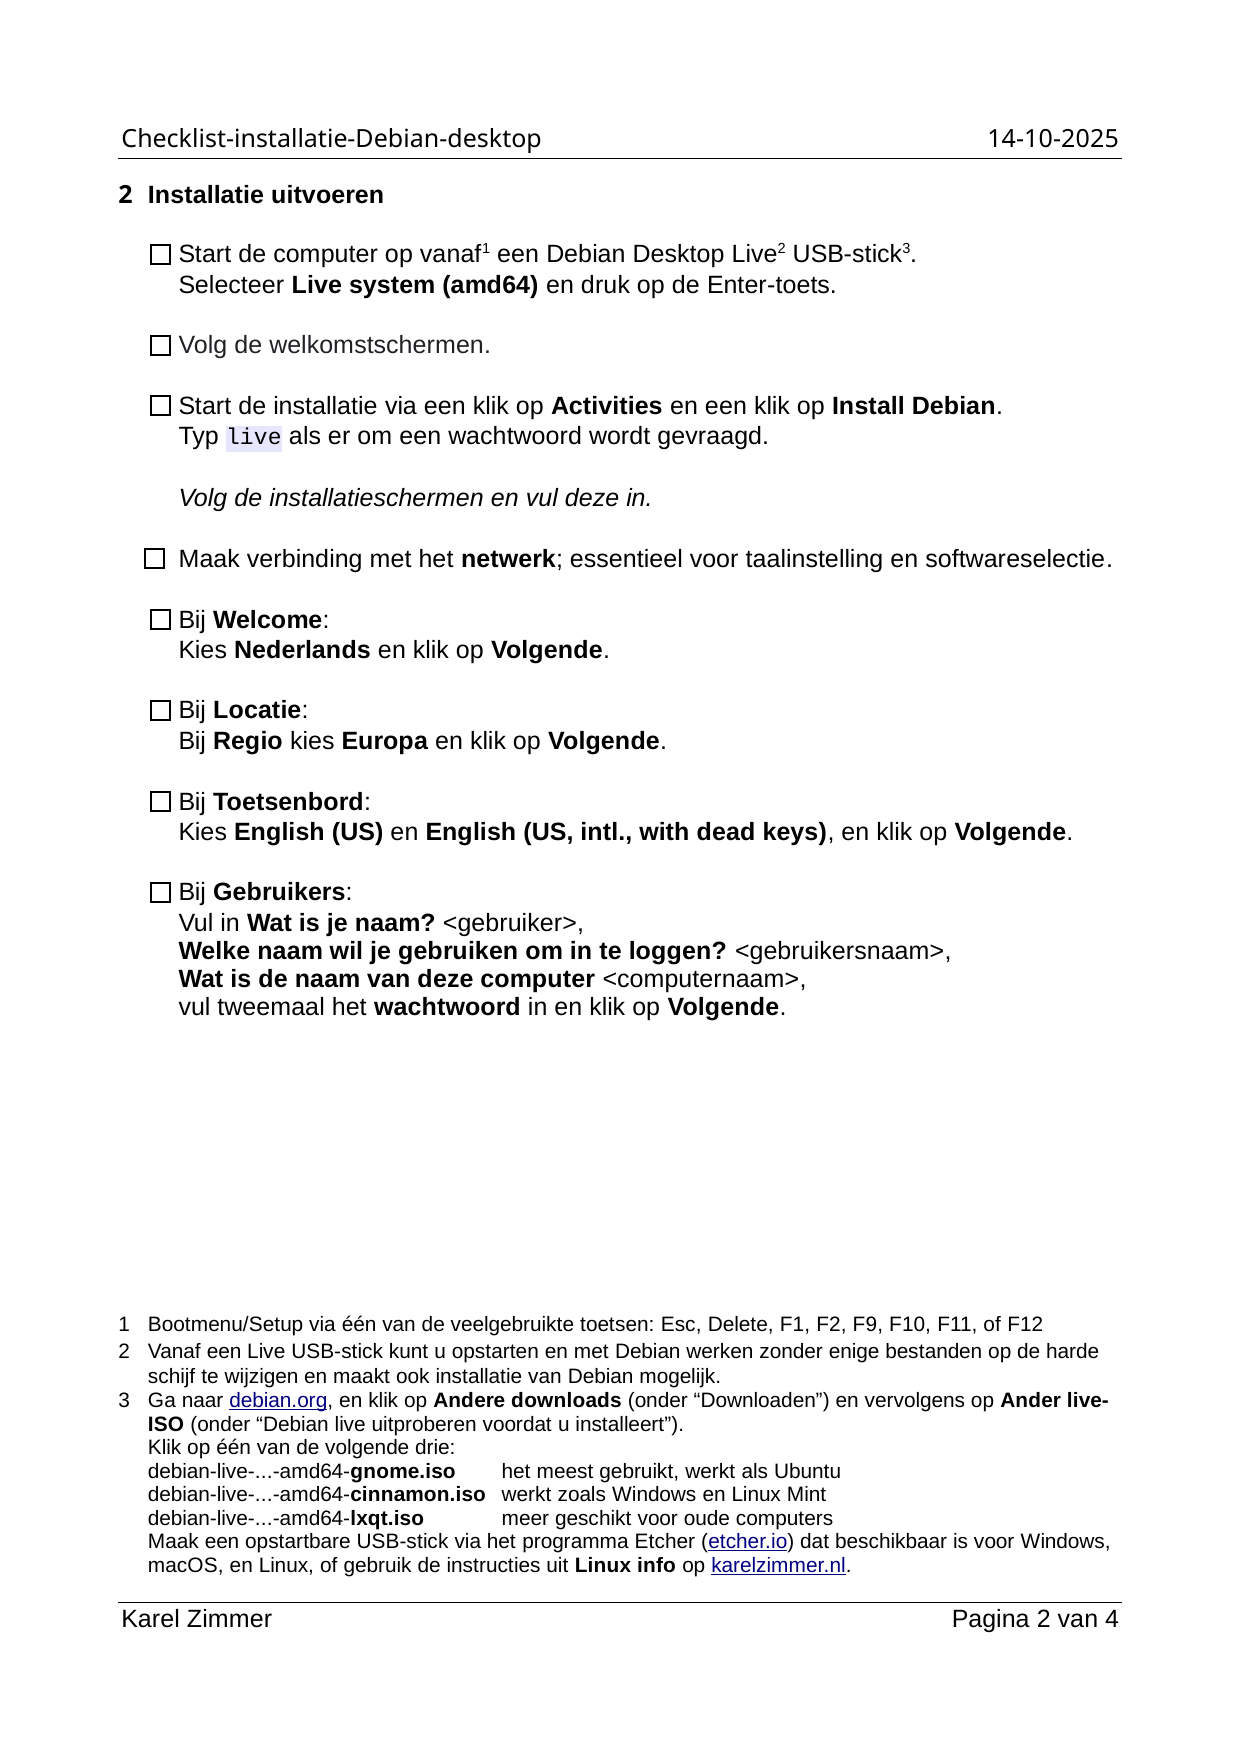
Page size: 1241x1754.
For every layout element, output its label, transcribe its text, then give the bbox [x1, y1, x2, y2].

table_cell [142, 330, 177, 360]
table_cell [142, 360, 177, 391]
table_cell [118, 604, 142, 635]
table_cell [142, 726, 177, 756]
table_cell [142, 908, 177, 1022]
table_cell [142, 847, 177, 877]
table_cell [177, 574, 1122, 604]
table_cell Kies English (US) en English (US, intl., with dead keys), en klik op Volgende. [177, 817, 1122, 847]
table_cell Kies Nederlands en klik op Volgende. [177, 635, 1122, 665]
table_cell [142, 544, 177, 574]
table_cell [142, 269, 177, 300]
table_cell Bij Gebruikers: [177, 877, 1122, 907]
table_cell [142, 453, 177, 483]
table_cell Typ live als er om een wachtwoord wordt gevraagd. [177, 421, 1122, 453]
table_cell [142, 877, 177, 907]
table_cell [118, 391, 142, 421]
table_cell Bij Toetsenbord: [177, 786, 1122, 817]
table_cell [118, 421, 142, 453]
table_cell Vul in Wat is je naam? <gebruiker>, Welke naam wil je gebruiken om in te loggen? <gebruikersnaam>, Wat is de naam van deze computer <computernaam>, vul tweemaal het wachtwoord in en klik op Volgende. [177, 908, 1122, 1022]
table_cell [118, 847, 142, 877]
table_cell [142, 421, 177, 453]
table_cell [142, 786, 177, 817]
table_cell [118, 726, 142, 756]
table_cell [177, 300, 1122, 330]
table_cell [118, 269, 142, 300]
table_cell [118, 786, 142, 817]
table_cell [118, 574, 142, 604]
table_cell [142, 635, 177, 665]
table_cell [118, 908, 142, 1022]
table_header [118, 239, 142, 269]
table_cell [142, 391, 177, 421]
table_cell [177, 514, 1122, 544]
table_cell [177, 847, 1122, 877]
table_cell Bij Welcome: [177, 604, 1122, 635]
table_cell [142, 300, 177, 330]
table_cell Bij Regio kies Europa en klik op Volgende. [177, 726, 1122, 756]
table_cell [118, 756, 142, 786]
table_cell [118, 330, 142, 360]
table_cell [177, 665, 1122, 695]
table_cell [142, 665, 177, 695]
table_cell [142, 604, 177, 635]
table_cell [177, 453, 1122, 483]
table_cell [118, 877, 142, 907]
table_cell [142, 756, 177, 786]
table_header Start de computer op vanaf een Debian Desktop Live USB-stick. [177, 239, 1122, 269]
table_cell [118, 665, 142, 695]
table_cell [118, 514, 142, 544]
table_cell [142, 514, 177, 544]
table_cell [118, 635, 142, 665]
table_cell Maak verbinding met het netwerk; essentieel voor taalinstelling en softwareselectie. [177, 544, 1122, 574]
table_cell [142, 483, 177, 513]
table_cell Start de installatie via een klik op Activities en een klik op Install Debian. [177, 391, 1122, 421]
table_cell [118, 544, 142, 574]
table_cell [142, 574, 177, 604]
table_header [142, 239, 177, 269]
table_cell Bij Locatie: [177, 695, 1122, 726]
list Installatie uitvoeren [118, 177, 1122, 211]
table_cell Volg de installatieschermen en vul deze in. [177, 483, 1122, 513]
table_cell [177, 360, 1122, 391]
table_cell [118, 483, 142, 513]
table_cell Volg de welkomstschermen. [177, 330, 1122, 360]
table_cell [142, 695, 177, 726]
table_cell [118, 817, 142, 847]
table_cell [177, 756, 1122, 786]
table_cell Selecteer Live system (amd64) en druk op de Enter-toets. [177, 269, 1122, 300]
table_cell [142, 817, 177, 847]
table_cell [118, 695, 142, 726]
table_cell [118, 453, 142, 483]
table_cell [118, 360, 142, 391]
table_cell [118, 300, 142, 330]
